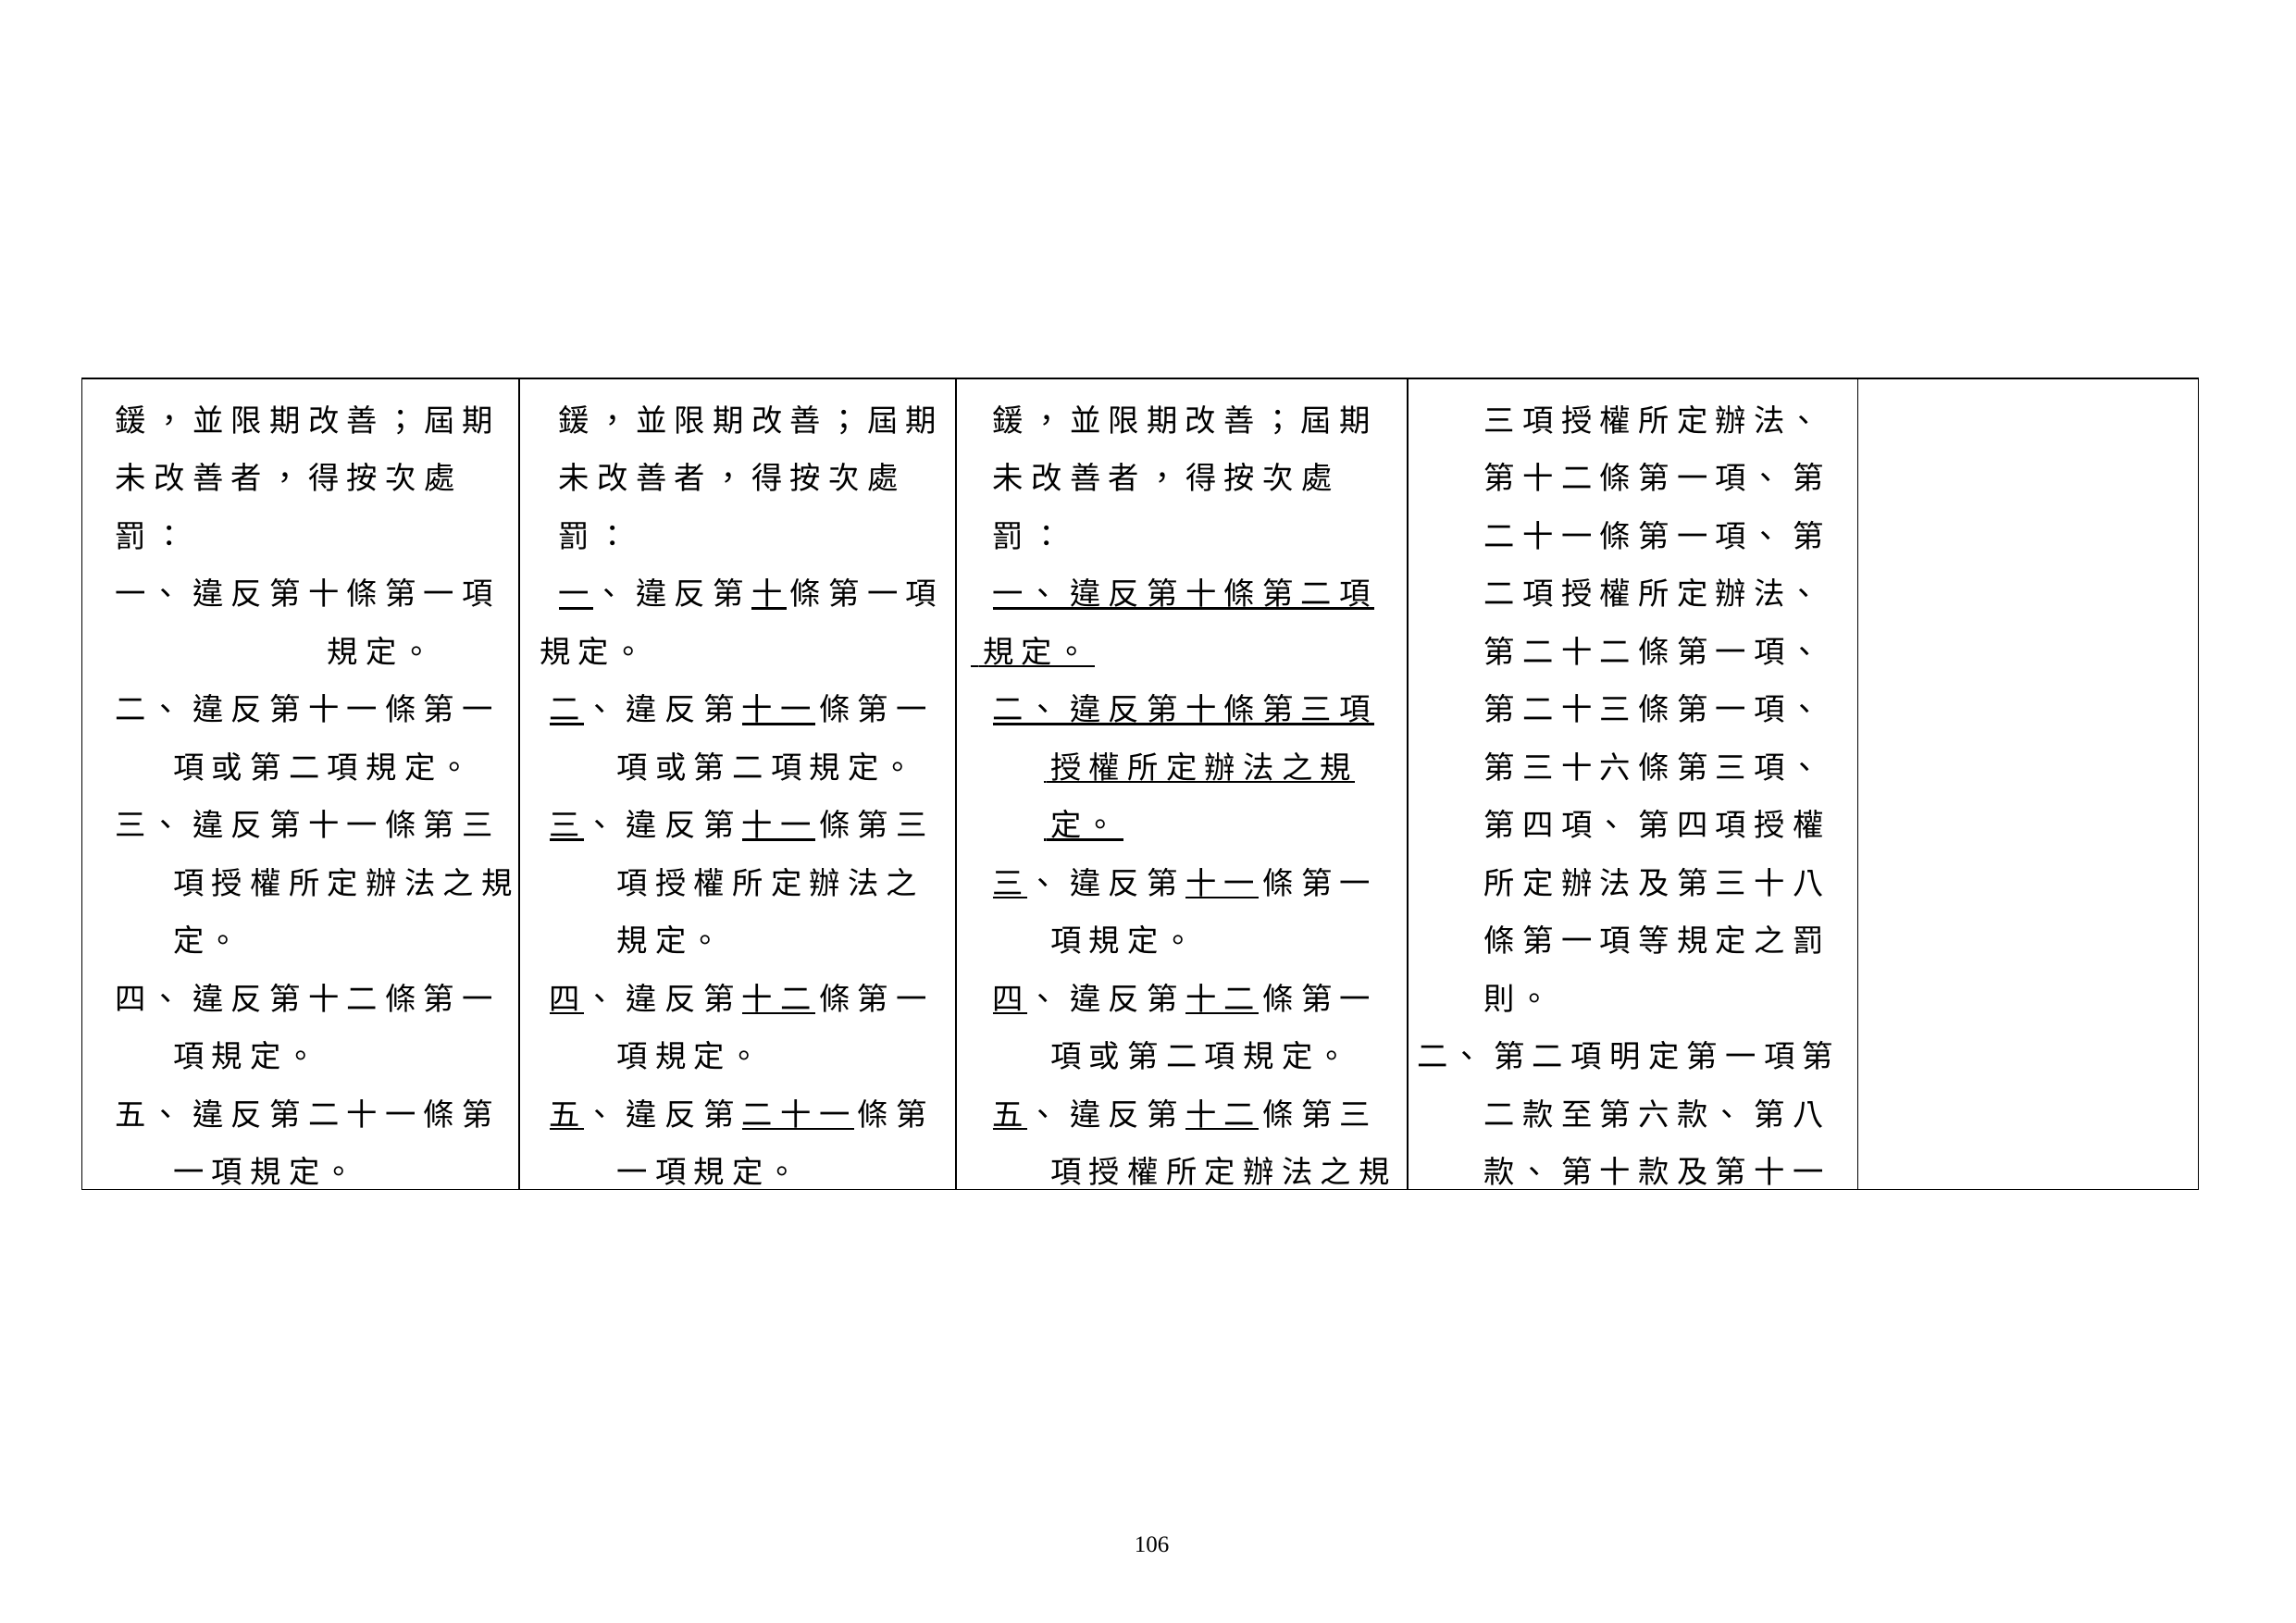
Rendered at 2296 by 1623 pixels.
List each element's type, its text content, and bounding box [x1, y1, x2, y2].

table_cell 三項授權所定辦法、第十二條第一項、第二十一條第一項、第二項授權所定辦法、第二十二條第一項、第二十三條第一項、第三十六條第三項、第四項、第四項授權所定辦法及第三十八條第一項等規定之罰則。 二、第二項明定第一項第二款至第六款、第八款、第十款及第十一 [1409, 379, 1857, 1189]
table_cell 鍰，並限期改善；屆期未改善者，得按次處罰： 一、違反第十條第二項規定。 二、違反第十條第三項授權所定辦法之規定。 三、違反第十一條第一項規定。 四、違反第十二條第一項或第二項規定。 五、違反第十二條第三項授權所定辦法之規 [957, 379, 1407, 1189]
table_cell 鍰，並限期改善；屆期未改善者，得按次處罰： 一、違反第十條第一項規定。 二、違反第十一條第一項或第二項規定。 三、違反第十一條第三項授權所定辦法之規定。 四、違反第十二條第一項規定。 五、違反第二十一條第一項規定。 [520, 379, 955, 1189]
table_cell [1858, 379, 2198, 1189]
table_cell 鍰，並限期改善；屆期未改善者，得按次處罰： 一、違反第十條第一項規定。 二、違反第十一條第一項或第二項規定。 三、違反第十一條第三項授權所定辦法之規定。 四、違反第十二條第一項規定。 五、違反第二十一條第一項規定。 [82, 379, 518, 1189]
